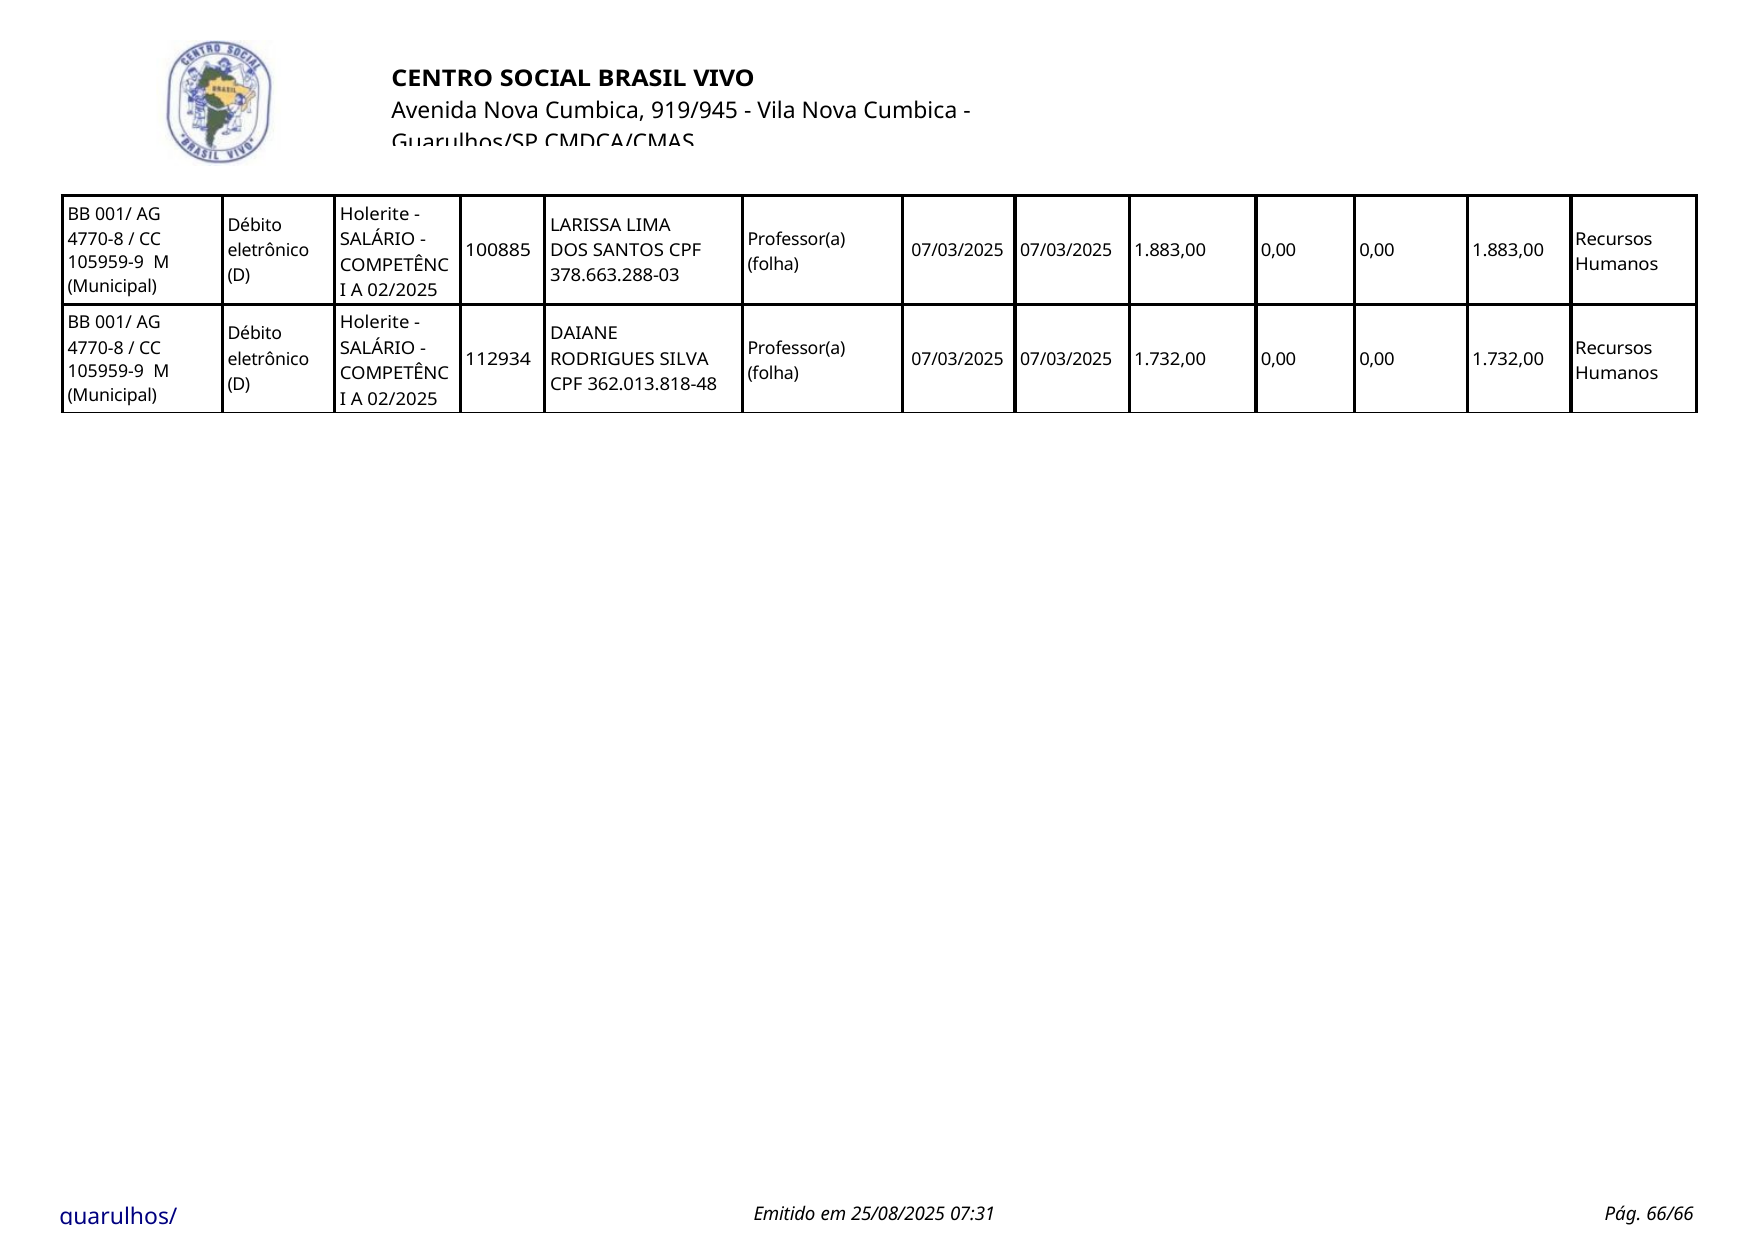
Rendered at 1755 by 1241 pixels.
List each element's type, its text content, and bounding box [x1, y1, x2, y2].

table_cell BB 001/ AG 4770-8 / CC 105959-9 M (Municipal) [64, 197, 221, 303]
table_cell 1.883,00 [1469, 197, 1569, 303]
table_cell Holerite - SALÁRIO - COMPETÊNCI A 02/2025 [336, 197, 459, 303]
table_cell DAIANE RODRIGUES SILVA CPF 362.013.818-48 [546, 306, 741, 411]
table_cell 0,00 [1356, 306, 1466, 411]
table_cell 100885 [462, 197, 543, 303]
table_cell 0,00 [1258, 306, 1353, 411]
table_cell Recursos Humanos [1573, 197, 1695, 303]
table_cell Recursos Humanos [1573, 306, 1695, 411]
table_cell LARISSA LIMA DOS SANTOS CPF 378.663.288-03 [546, 197, 741, 303]
table_cell Débito eletrônico (D) [224, 197, 333, 303]
table_cell BB 001/ AG 4770-8 / CC 105959-9 M (Municipal) [64, 306, 221, 411]
table_cell 0,00 [1356, 197, 1466, 303]
table_cell 1.732,00 [1131, 306, 1254, 411]
table_cell Professor(a) (folha) [744, 197, 901, 303]
table_cell 07/03/2025 [904, 306, 1013, 411]
table_cell Holerite - SALÁRIO - COMPETÊNCI A 02/2025 [336, 306, 459, 411]
table_cell 1.883,00 [1131, 197, 1254, 303]
table_cell 0,00 [1258, 197, 1353, 303]
table_cell 1.732,00 [1469, 306, 1569, 411]
table_cell 112934 [462, 306, 543, 411]
table_cell 07/03/2025 [1017, 197, 1128, 303]
table_cell Débito eletrônico (D) [224, 306, 333, 411]
table_cell 07/03/2025 [904, 197, 1013, 303]
table_cell Professor(a) (folha) [744, 306, 901, 411]
table_cell 07/03/2025 [1017, 306, 1128, 411]
